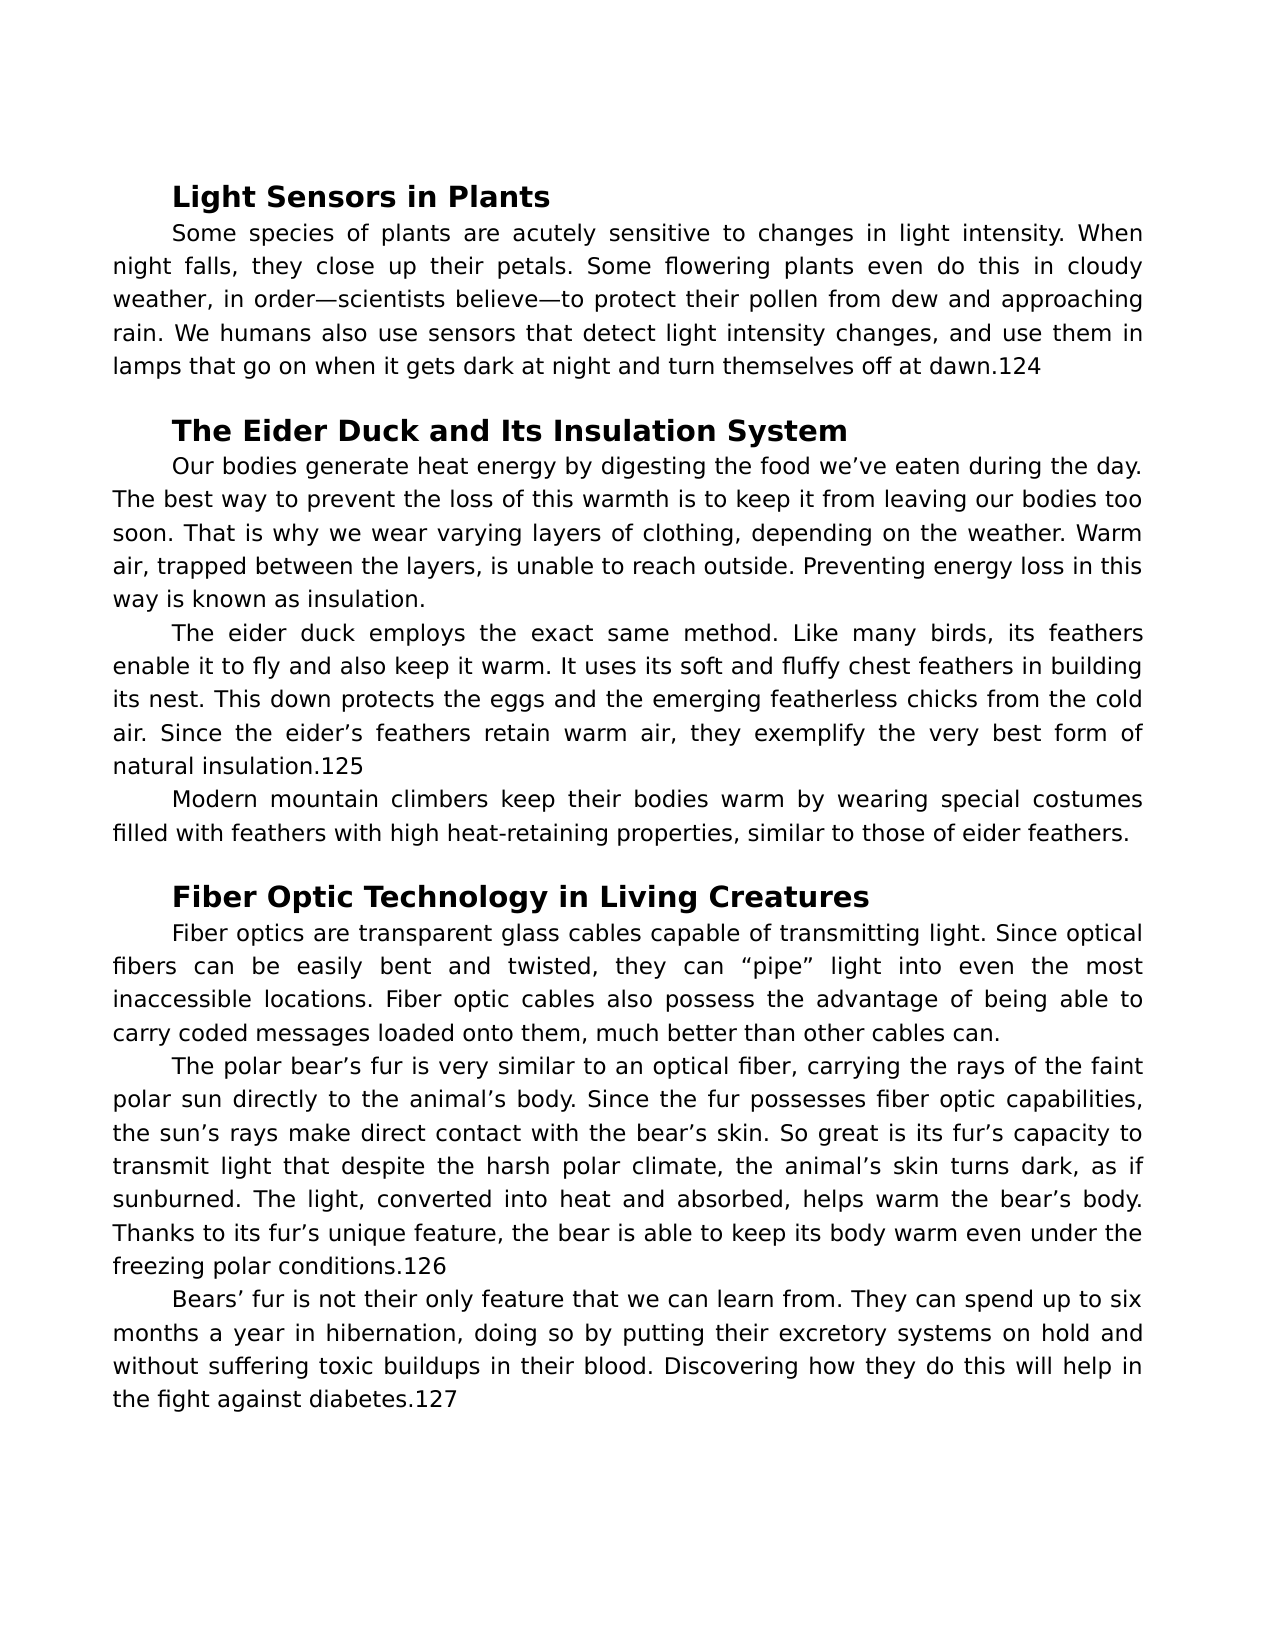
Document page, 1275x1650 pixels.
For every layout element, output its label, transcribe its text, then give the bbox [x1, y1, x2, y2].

text Modern mountain climbers keep their bodies warm by wearing special costumes filled with feathers with high heat-retaining properties, similar to those of eider feathers. [112, 781, 1145, 848]
text The eider duck employs the exact same method. Like many birds, its feathers enable it to fly and also keep it warm. It uses its soft and fluffy chest feathers in building its nest. This down protects the eggs and the emerging featherless chicks from the cold air. Since the eider’s feathers retain warm air, they exemplify the very best form of natural insulation.125 [112, 614, 1145, 781]
text Fiber optics are transparent glass cables capable of transmitting light. Since optical fibers can be easily bent and twisted, they can “pipe” light into even the most inaccessible locations. Fiber optic cables also possess the advantage of being able to carry coded messages loaded onto them, much better than other cables can. [112, 914, 1145, 1048]
text The Eider Duck and Its Insulation System [112, 414, 1145, 448]
text Bears’ fur is not their only feature that we can learn from. They can spend up to six months a year in hibernation, doing so by putting their excretory systems on hold and without suffering toxic buildups in their blood. Discovering how they do this will help in the fight against diabetes.127 [112, 1281, 1145, 1414]
text Some species of plants are acutely sensitive to changes in light intensity. When night falls, they close up their petals. Some flowering plants even do this in cloudy weather, in order—scientists believe—to protect their pollen from dew and approaching rain. We humans also use sensors that detect light intensity changes, and use them in lamps that go on when it gets dark at night and turn themselves off at dawn.124 [112, 214, 1145, 381]
text The polar bear’s fur is very similar to an optical fiber, carrying the rays of the faint polar sun directly to the animal’s body. Since the fur possesses fiber optic capabilities, the sun’s rays make direct contact with the bear’s skin. So great is its fur’s capacity to transmit light that despite the harsh polar climate, the animal’s skin turns dark, as if sunburned. The light, converted into heat and absorbed, helps warm the bear’s body. Thanks to its fur’s unique feature, the bear is able to keep its body warm even under the freezing polar conditions.126 [112, 1048, 1145, 1281]
text Fiber Optic Technology in Living Creatures [112, 881, 1145, 914]
text Our bodies generate heat energy by digesting the food we’ve eaten during the day. The best way to prevent the loss of this warmth is to keep it from leaving our bodies too soon. That is why we wear varying layers of clothing, depending on the weather. Warm air, trapped between the layers, is unable to reach outside. Preventing energy loss in this way is known as insulation. [112, 448, 1145, 614]
text Light Sensors in Plants [112, 181, 1145, 214]
